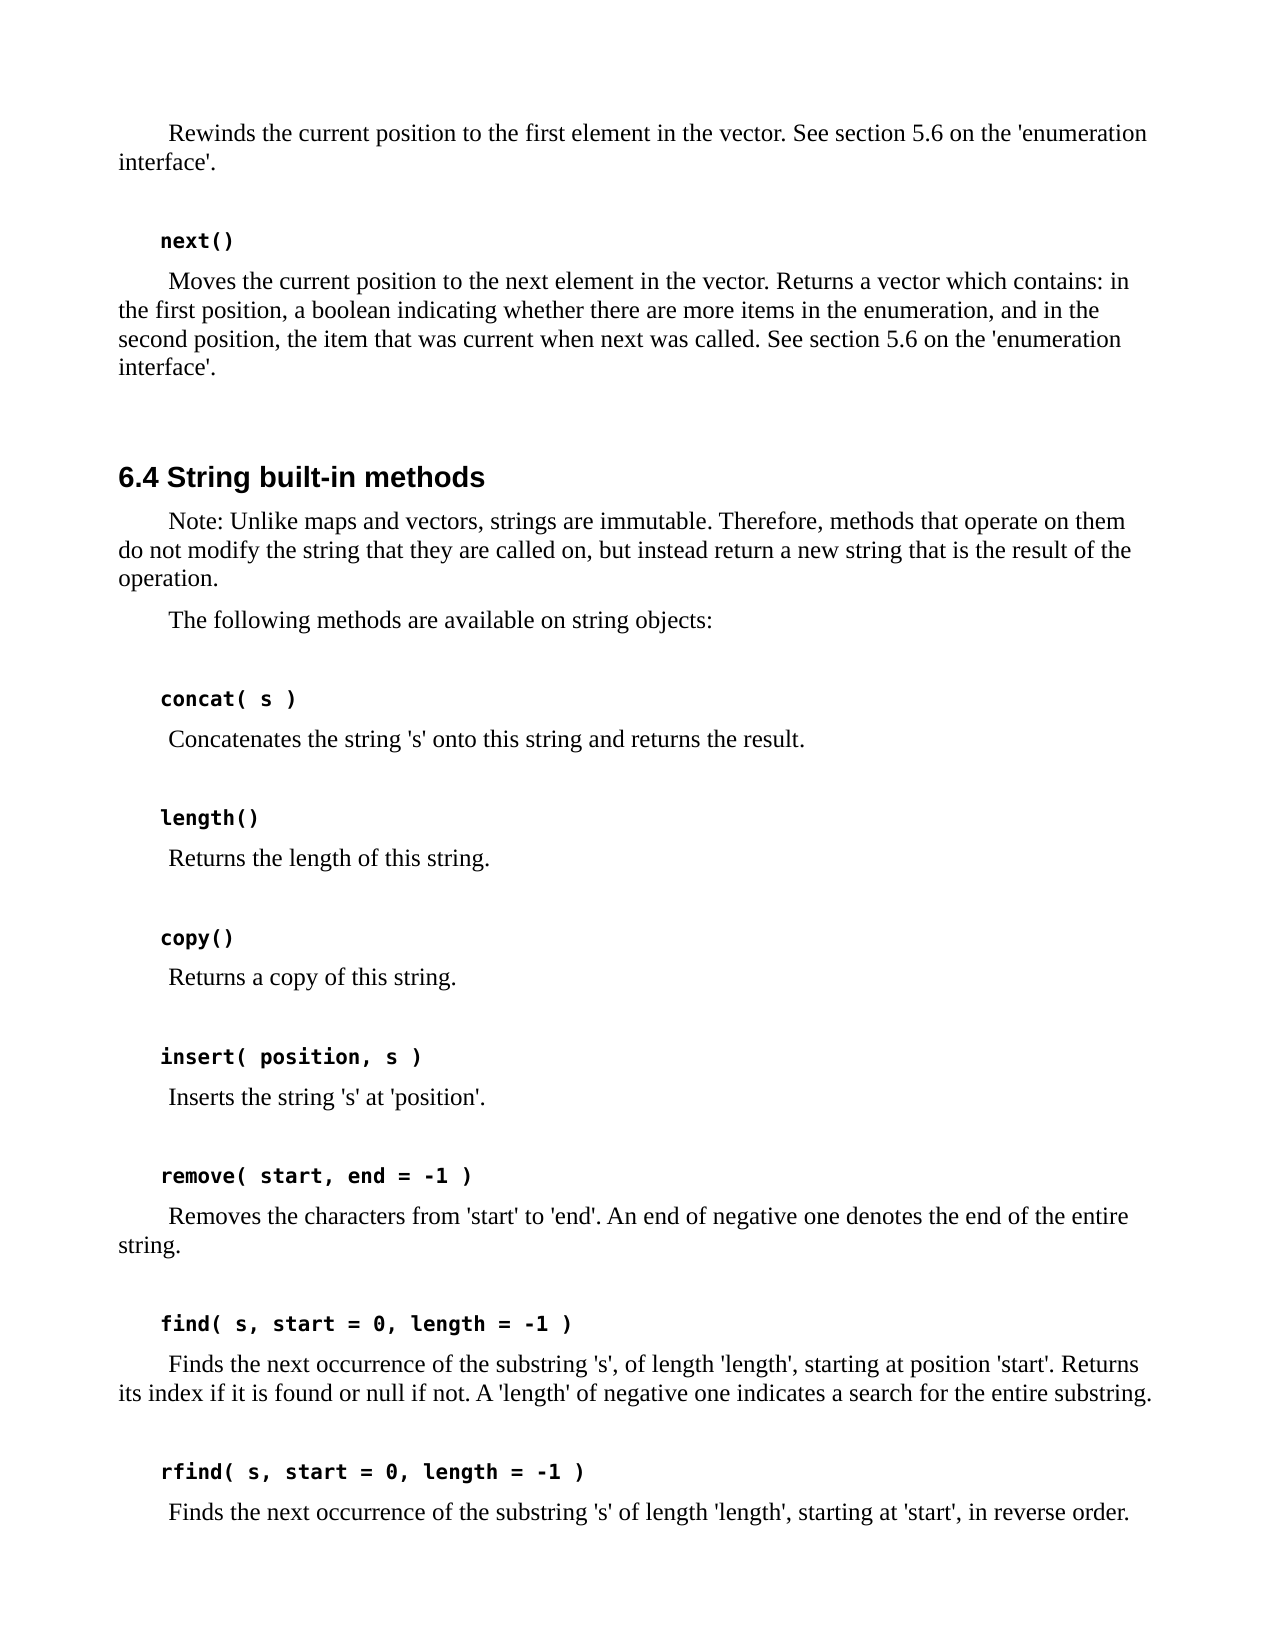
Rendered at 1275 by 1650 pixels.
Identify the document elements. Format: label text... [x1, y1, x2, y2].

text copy() [118, 926, 1157, 950]
text Concatenates the string 's' onto this string and returns the result. [118, 724, 1157, 753]
text insert( position, s ) [118, 1045, 1157, 1069]
text Removes the characters from 'start' to 'end'. An end of negative one denotes the end of the entire string. [118, 1201, 1157, 1258]
text next() [118, 229, 1157, 254]
text The following methods are available on string objects: [118, 605, 1157, 633]
text Returns a copy of this string. [118, 962, 1157, 991]
text concat( s ) [118, 687, 1157, 711]
text remove( start, end = -1 ) [118, 1164, 1157, 1188]
text Returns the length of this string. [118, 843, 1157, 872]
text Finds the next occurrence of the substring 's' of length 'length', starting at 'start', in reverse order. [118, 1497, 1157, 1526]
text rfind( s, start = 0, length = -1 ) [118, 1460, 1157, 1484]
text Moves the current position to the next element in the vector. Returns a vector which contains: in the first position, a boolean indicating whether there are more items in the enumeration, and in the second position, the item that was current when next was called. See section 5.6 on the 'enumeration interface'. [118, 266, 1157, 381]
text find( s, start = 0, length = -1 ) [118, 1312, 1157, 1337]
text Note: Unlike maps and vectors, strings are immutable. Therefore, methods that operate on them do not modify the string that they are called on, but instead return a new string that is the result of the operation. [118, 506, 1157, 592]
text Rewinds the current position to the first element in the vector. See section 5.6 on the 'enumeration interface'. [118, 118, 1157, 176]
text length() [118, 806, 1157, 831]
subtitle 6.4 String built-in methods [118, 460, 1157, 493]
text Inserts the string 's' at 'position'. [118, 1082, 1157, 1111]
text Finds the next occurrence of the substring 's', of length 'length', starting at position 'start'. Returns its index if it is found or null if not. A 'length' of negative one indicates a search for the entire substring. [118, 1349, 1157, 1407]
